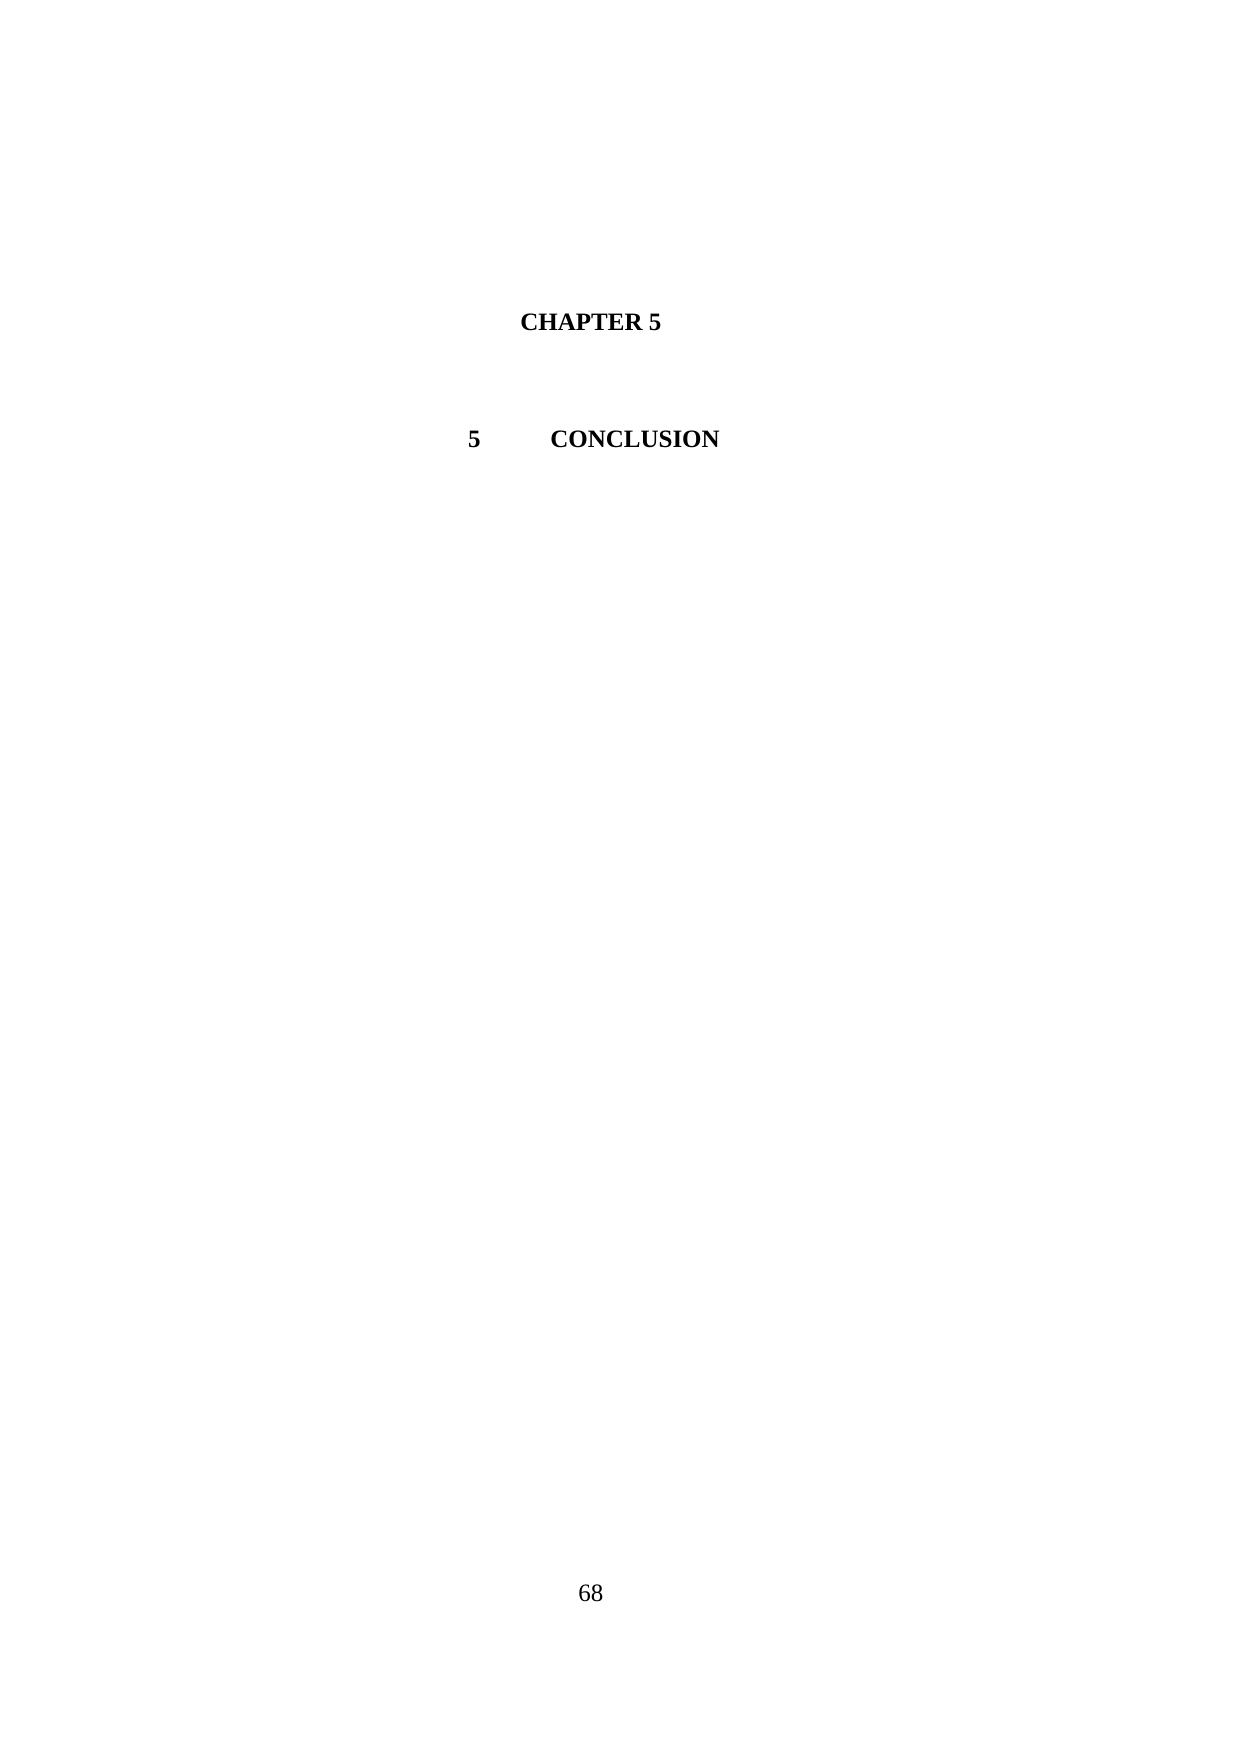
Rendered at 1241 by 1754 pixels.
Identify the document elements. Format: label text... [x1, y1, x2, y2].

subtitle CHAPTER 5 [177, 307, 1004, 336]
subtitle CONCLUSION [177, 424, 1004, 453]
